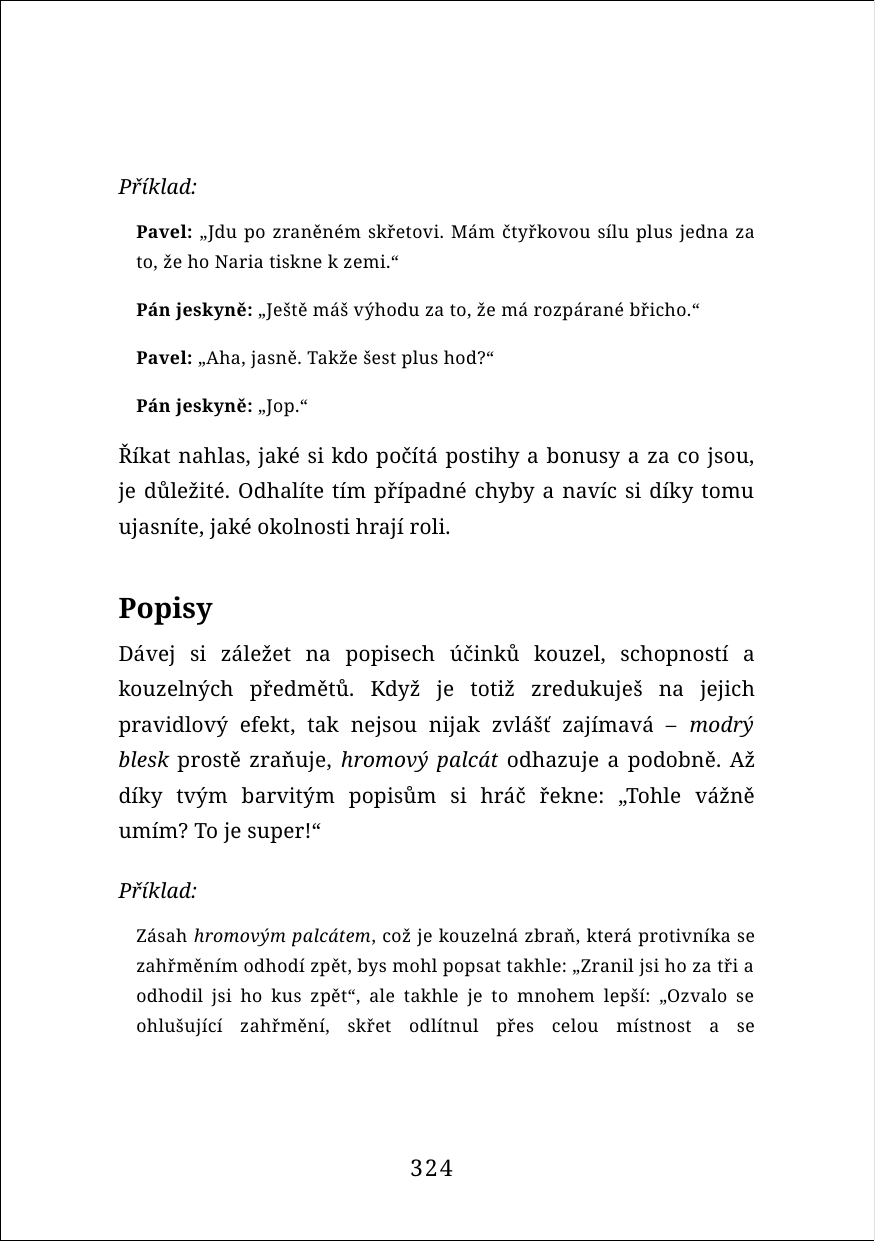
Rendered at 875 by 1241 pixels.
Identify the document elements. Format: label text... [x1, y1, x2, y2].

text Pavel: „Jdu po zraněném skřetovi. Mám čtyřkovou sílu plus jedna za to, že ho Naria tiskne k zemi.“ [136, 219, 756, 273]
text Zásah hromovým palcátem, což je kouzelná zbraň, která protivníka se zahřměním odhodí zpět, bys mohl popsat takhle: „Zranil jsi ho za tři a odhodil jsi ho kus zpět“, ale takhle je to mnohem lepší: „Ozvalo se ohlušující zahřmění, skřet odlítnul přes celou místnost a se [136, 923, 756, 1038]
text Dávej si záležet na popisech účinků kouzel, schopností a kouzelných předmětů. Když je totiž zredukuješ na jejich pravidlový efekt, tak nejsou nijak zvlášť zajímavá – modrý blesk prostě zraňuje, hromový palcát odhazuje a podobně. Až díky tvým barvitým popisům si hráč řekne: „Tohle vážně umím? To je super!“ [118, 639, 756, 845]
text Pavel: „Aha, jasně. Takže šest plus hod?“ [136, 345, 756, 369]
text Pán jeskyně: „Jop.“ [136, 393, 756, 417]
text Příklad: [118, 172, 756, 200]
subtitle Popisy [118, 589, 756, 627]
text Příklad: [118, 876, 756, 904]
text Pán jeskyně: „Ještě máš výhodu za to, že má rozpárané břicho.“ [136, 297, 756, 321]
text Říkat nahlas, jaké si kdo počítá postihy a bonusy a za co jsou, je důležité. Odhalíte tím případné chyby a navíc si díky tomu ujasníte, jaké okolnosti hrají roli. [118, 441, 756, 540]
